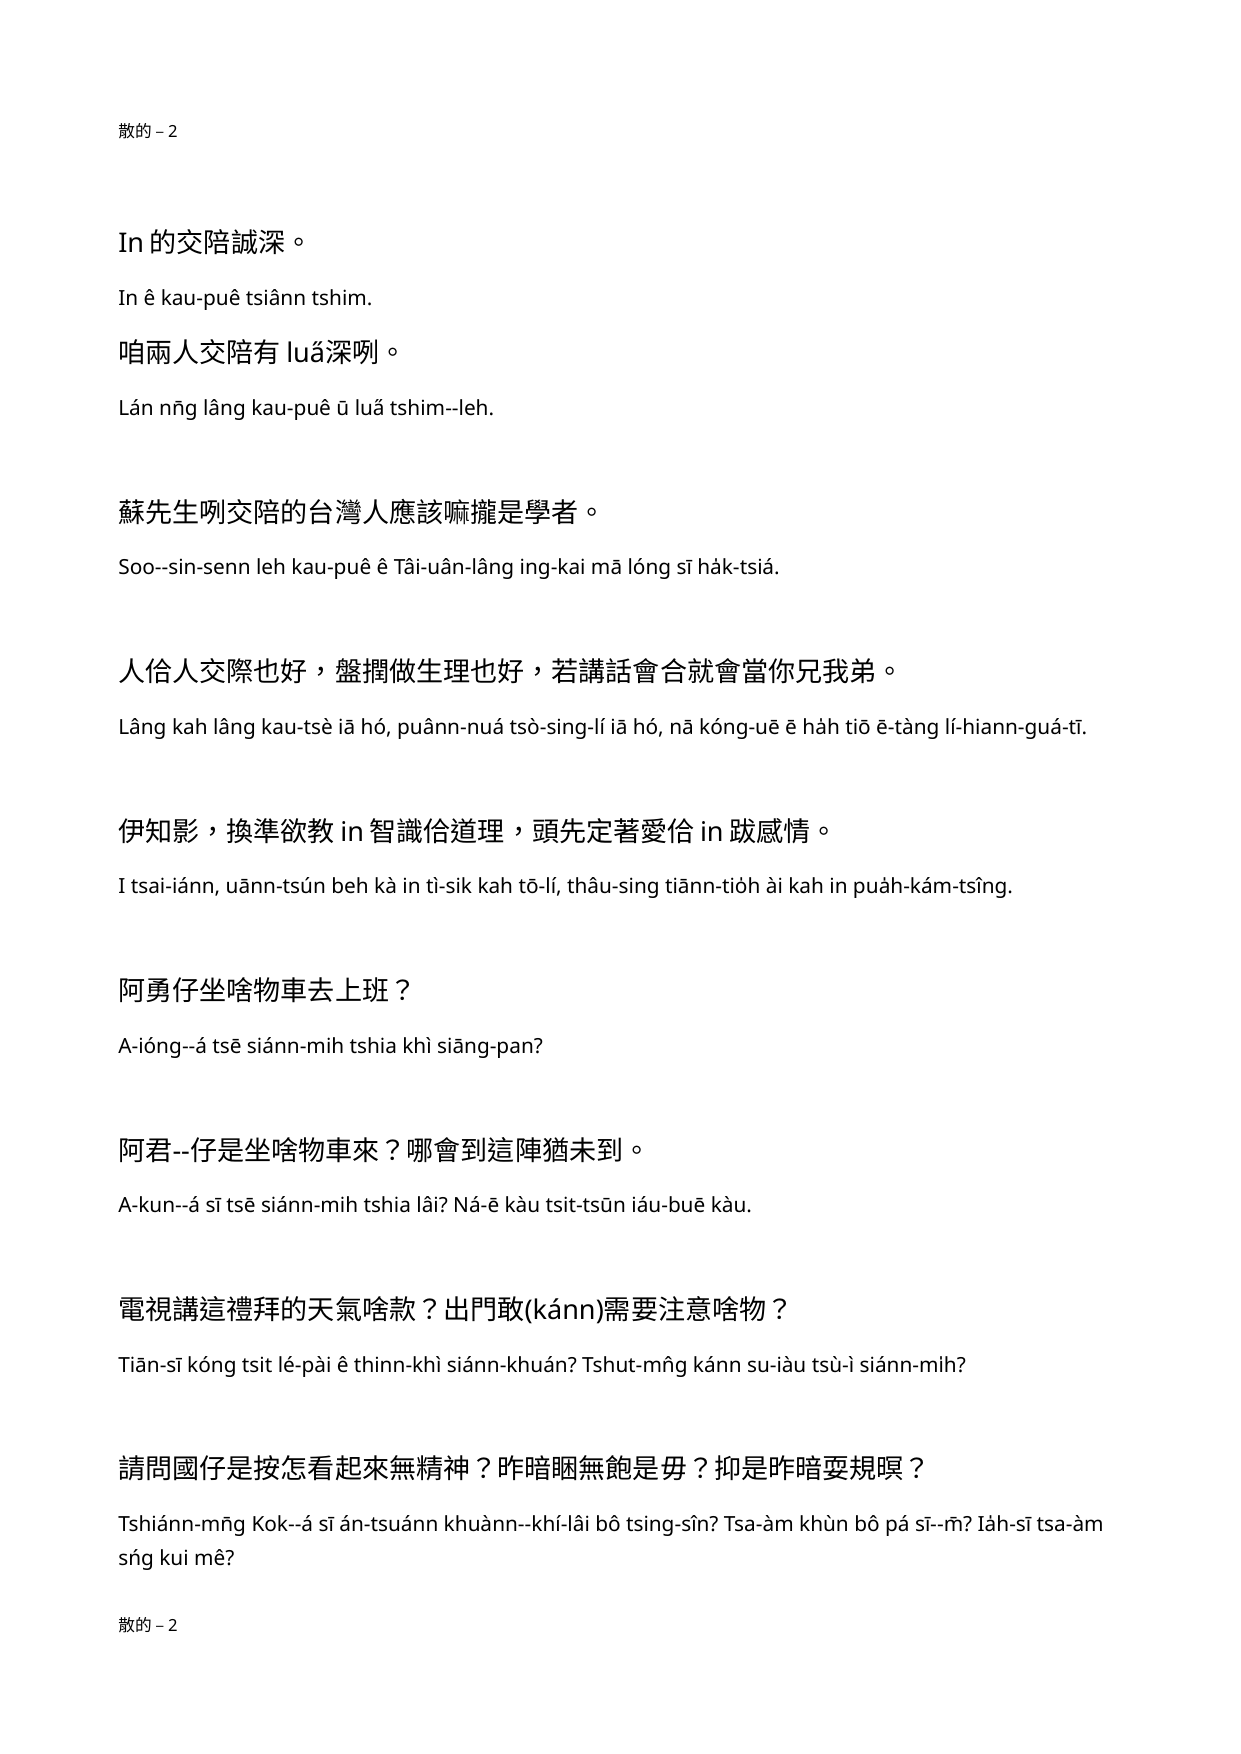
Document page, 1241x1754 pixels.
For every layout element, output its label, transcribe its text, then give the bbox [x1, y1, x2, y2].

text 伊知影，換準欲教in智識佮道理，頭先定著愛佮in跋感情。 [118, 809, 1122, 849]
text Lâng kah lâng kau-tsè iā hó, puânn-nuá tsò-sing-lí iā hó, nā kóng-uē ē ha̍h tiō ē-tàng lí-hiann-guá-tī. [118, 712, 1122, 740]
text Soo--sin-senn leh kau-puê ê Tâi-uân-lâng ing-kai mā lóng sī ha̍k-tsiá. [118, 552, 1122, 581]
text In ê kau-puê tsiânn tshim. [118, 283, 1122, 311]
text A-kun--á sī tsē siánn-mih tshia lâi? Ná-ē kàu tsit-tsūn iáu-buē kàu. [118, 1190, 1122, 1219]
text I tsai-iánn, uānn-tsún beh kà in tì-sik kah tō-lí, thâu-sing tiānn-tio̍h ài kah in pua̍h-kám-tsîng. [118, 871, 1122, 900]
text Lán nn̄g lâng kau-puê ū lua̋ tshim--leh. [118, 393, 1122, 422]
text 阿君--仔是坐啥物車來？哪會到這陣猶未到。 [118, 1128, 1122, 1168]
text In的交陪誠深。 [118, 221, 1122, 260]
text 電視講這禮拜的天氣啥款？出門敢(kánn)需要注意啥物？ [118, 1288, 1122, 1327]
text Tshiánn-mn̄g Kok--á sī án-tsuánn khuànn--khí-lâi bô tsing-sîn? Tsa-àm khùn bô pá sī--m̄? Ia̍h-sī tsa-àm sńg kui mê? [118, 1509, 1122, 1572]
text 請問國仔是按怎看起來無精神？昨暗睏無飽是毋？抑是昨暗耍規暝？ [118, 1447, 1122, 1487]
text Tiān-sī kóng tsit lé-pài ê thinn-khì siánn-khuán? Tshut-mn̂g kánn su-iàu tsù-ì siánn-mi̍h? [118, 1350, 1122, 1378]
text 咱兩人交陪有lua̋深咧。 [118, 331, 1122, 371]
text 人佮人交際也好，盤撋做生理也好，若講話會合就會當你兄我弟。 [118, 650, 1122, 689]
text 阿勇仔坐啥物車去上班？ [118, 969, 1122, 1008]
text A-ióng--á tsē siánn-mih tshia khì siāng-pan? [118, 1031, 1122, 1059]
text 蘇先生咧交陪的台灣人應該嘛攏是學者。 [118, 491, 1122, 530]
